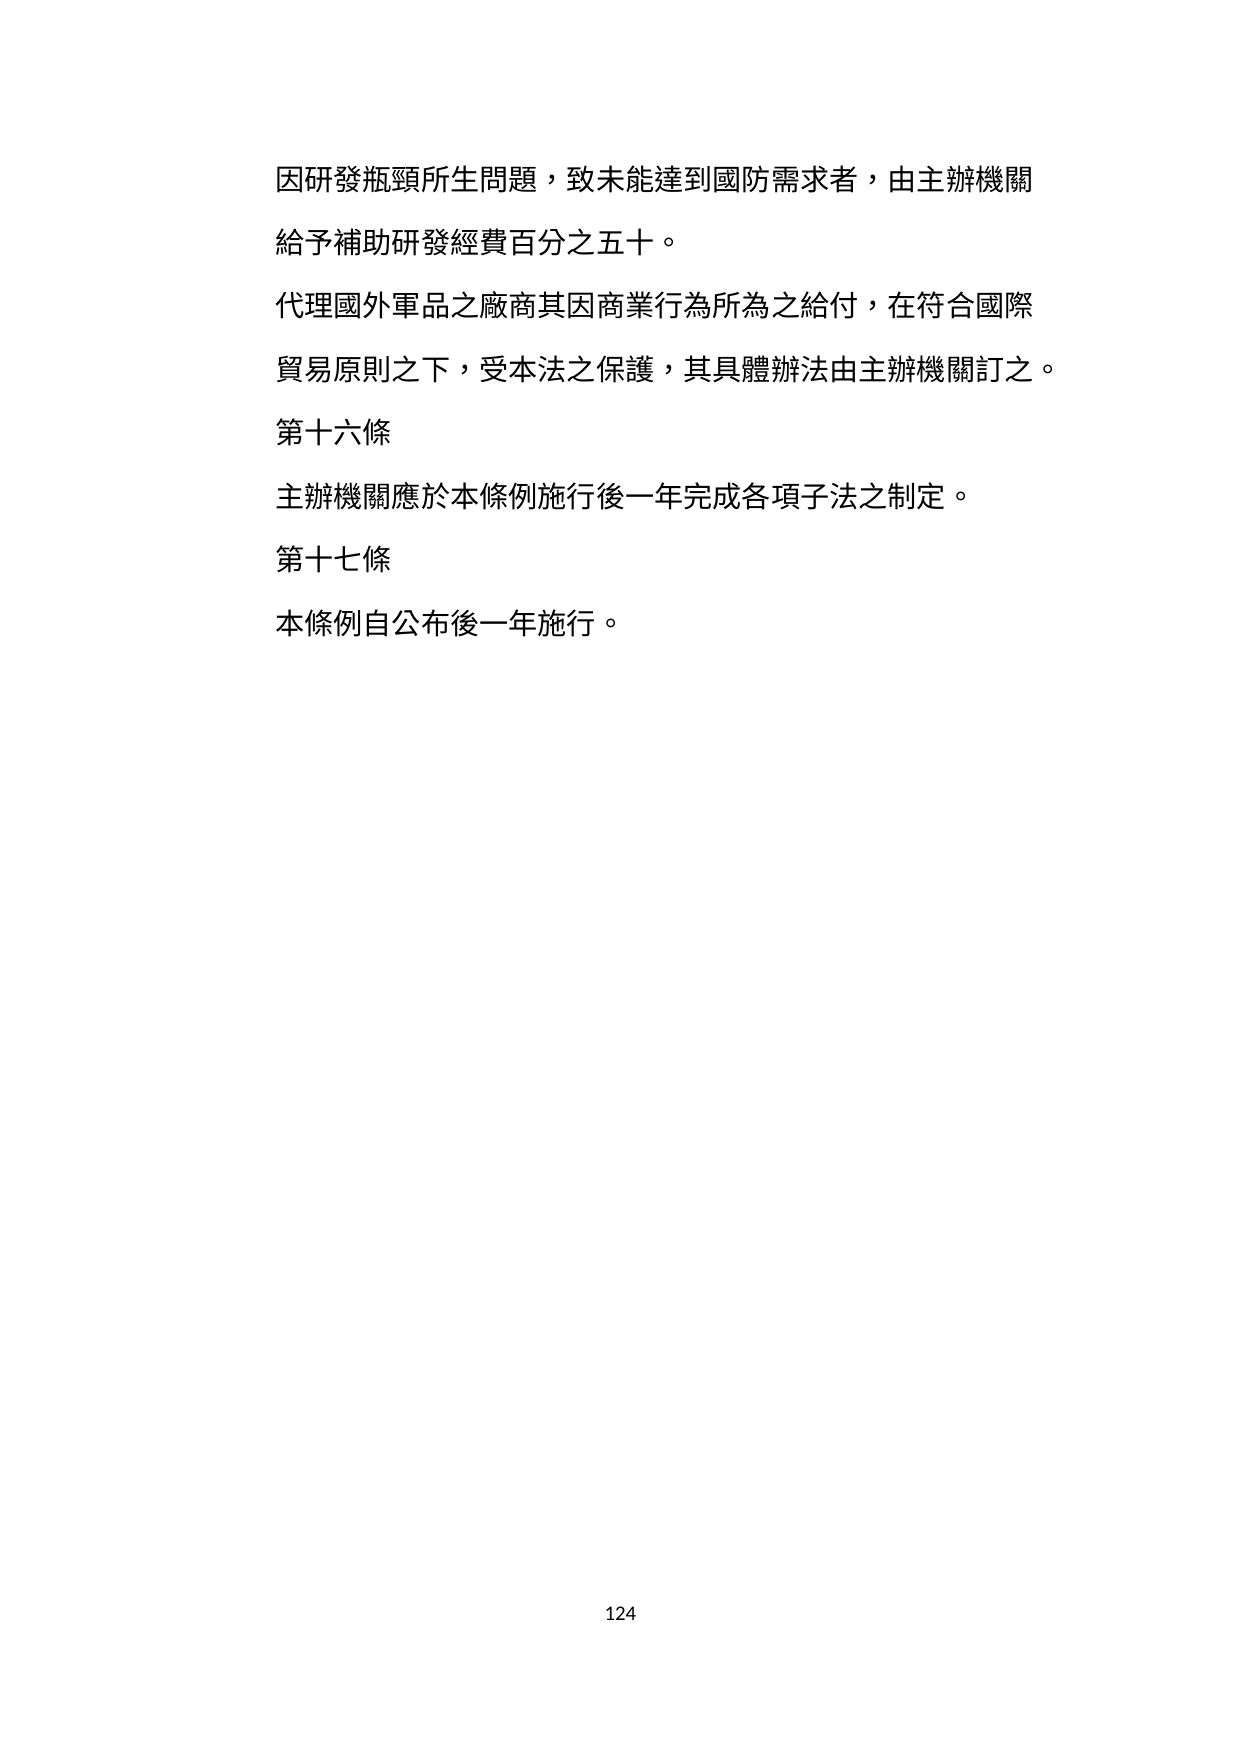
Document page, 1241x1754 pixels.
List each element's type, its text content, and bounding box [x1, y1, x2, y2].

text 第十七條 [275, 537, 1053, 579]
text 因研發瓶頸所生問題，致未能達到國防需求者，由主辦機關給予補助研發經費百分之五十。 [275, 156, 1053, 262]
text 代理國外軍品之廠商其因商業行為所為之給付，在符合國際貿易原則之下，受本法之保護，其具體辦法由主辦機關訂之。 [275, 283, 1053, 389]
text 主辦機關應於本條例施行後一年完成各項子法之制定。 [275, 473, 1053, 516]
text 第十六條 [275, 410, 1053, 452]
text 本條例自公布後一年施行。 [275, 600, 1053, 642]
